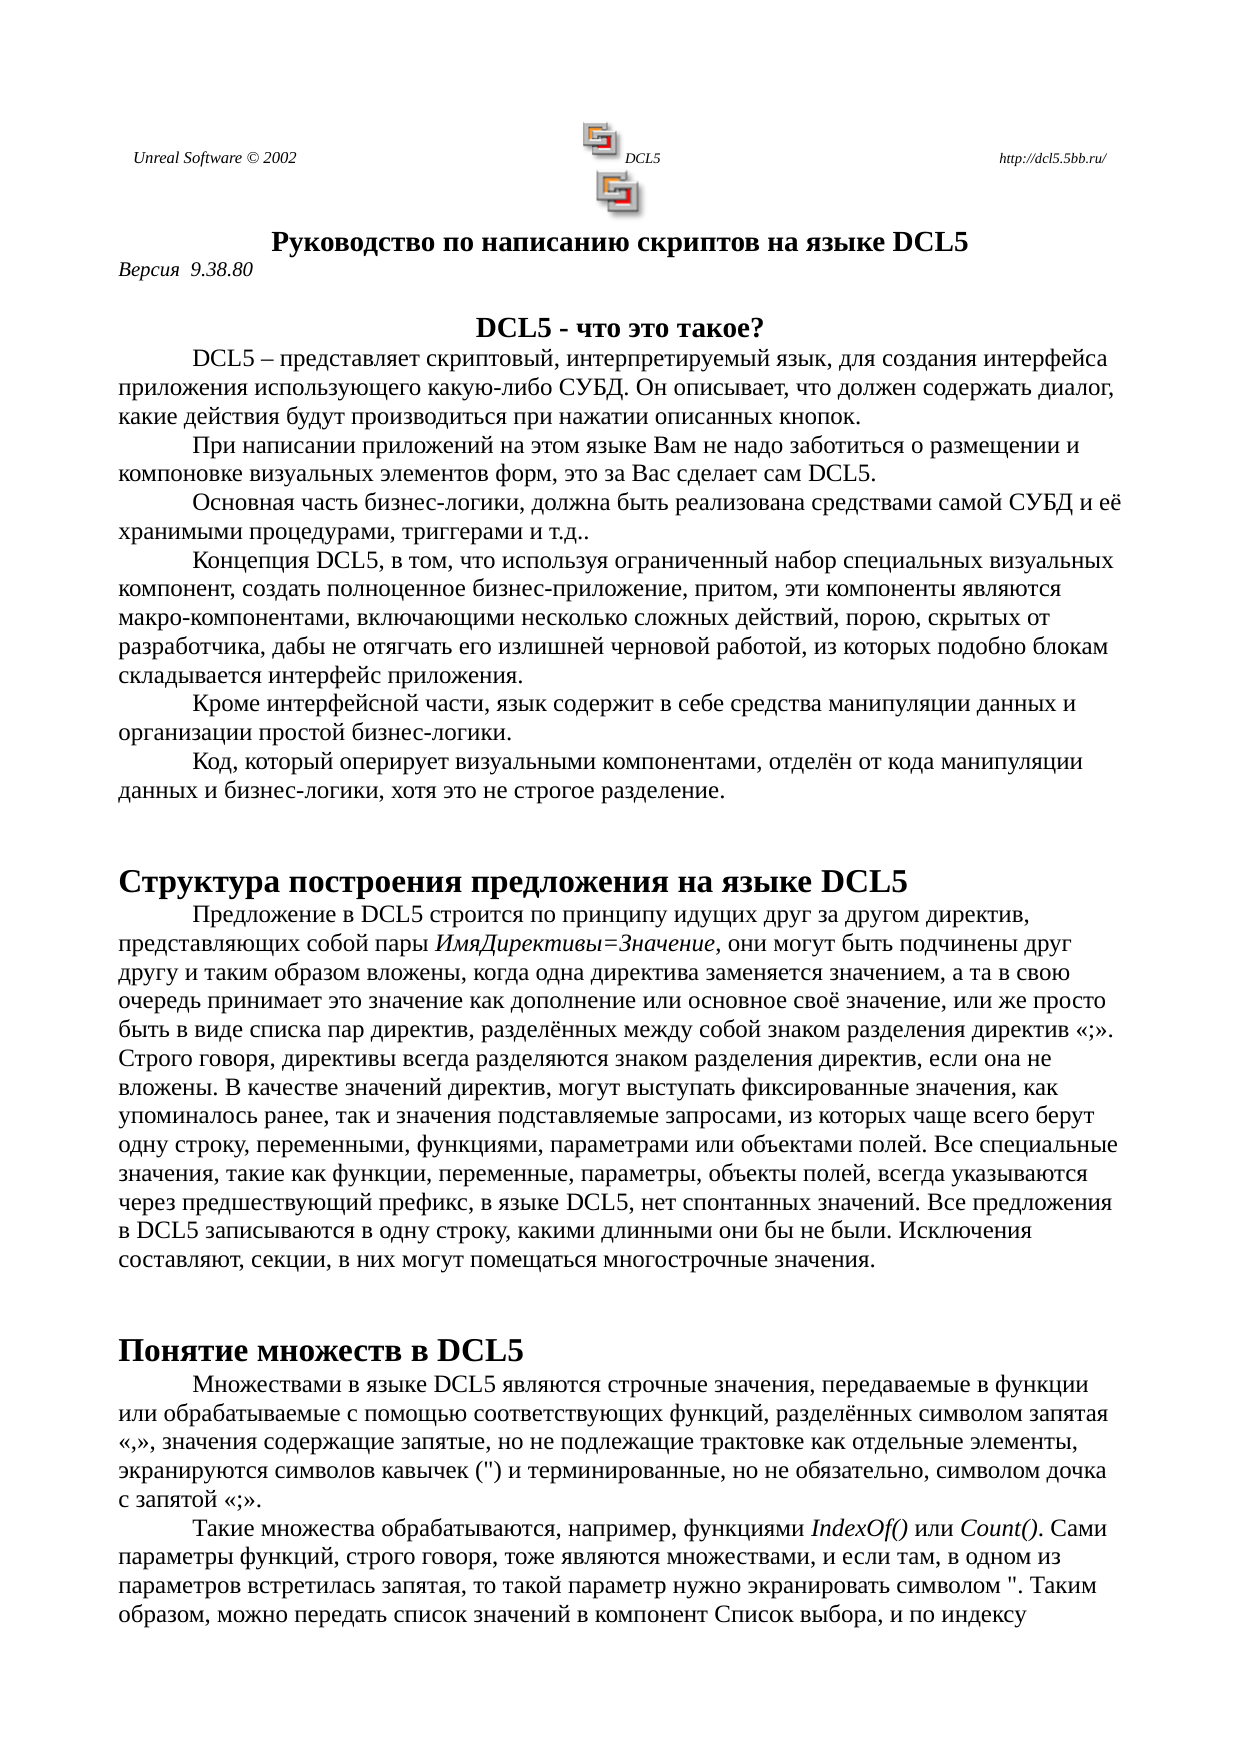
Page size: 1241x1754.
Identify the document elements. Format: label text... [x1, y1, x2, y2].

text Код, который оперирует визуальными компонентами, отделён от кода манипуляции данных и бизнес-логики, хотя это не строгое разделение. [118, 746, 1122, 803]
text Руководство по написанию скриптов на языке DCL5 [118, 224, 1122, 257]
text Концепция DCL5, в том, что используя ограниченный набор специальных визуальных компонент, создать полноценное бизнес-приложение, притом, эти компоненты являются макро-компонентами, включающими несколько сложных действий, порою, скрытых от разработчика, дабы не отягчать его излишней черновой работой, из которых подобно блокам складывается интерфейс приложения. [118, 545, 1122, 688]
text Множествами в языке DCL5 являются строчные значения, передаваемые в функции или обрабатываемые с помощью соответствующих функций, разделённых символом запятая «,», значения содержащие запятые, но не подлежащие трактовке как отдельные элементы, экранируются символов кавычек (") и терминированные, но не обязательно, символом дочка с запятой «;». [118, 1369, 1122, 1513]
text Кроме интерфейсной части, язык содержит в себе средства манипуляции данных и организации простой бизнес-логики. [118, 688, 1122, 746]
text Версия 9.38.80 [118, 257, 1122, 281]
text DCL5 - что это такое? [118, 310, 1122, 343]
text DCL5 – представляет скриптовый, интерпретируемый язык, для создания интерфейса приложения использующего какую-либо СУБД. Он описывает, что должен содержать диалог, какие действия будут производиться при нажатии описанных кнопок. [118, 343, 1122, 430]
text Понятие множеств в DCL5 [118, 1331, 1122, 1369]
text Основная часть бизнес-логики, должна быть реализована средствами самой СУБД и её хранимыми процедурами, триггерами и т.д.. [118, 487, 1122, 545]
text Предложение в DCL5 строится по принципу идущих друг за другом директив, представляющих собой пары ИмяДирективы=Значение, они могут быть подчинены друг другу и таким образом вложены, когда одна директива заменяется значением, а та в свою очередь принимает это значение как дополнение или основное своё значение, или же просто быть в виде списка пар директив, разделённых между собой знаком разделения директив «;». Строго говоря, директивы всегда разделяются знаком разделения директив, если она не вложены. В качестве значений директив, могут выступать фиксированные значения, как упоминалось ранее, так и значения подставляемые запросами, из которых чаще всего берут одну строку, переменными, функциями, параметрами или объектами полей. Все специальные значения, такие как функции, переменные, параметры, объекты полей, всегда указываются через предшествующий префикс, в языке DCL5, нет спонтанных значений. Все предложения в DCL5 записываются в одну строку, какими длинными они бы не были. Исключения составляют, секции, в них могут помещаться многострочные значения. [118, 899, 1122, 1273]
text Такие множества обрабатываются, например, функциями IndexOf() или Count(). Сами параметры функций, строго говоря, тоже являются множествами, и если там, в одном из параметров встретилась запятая, то такой параметр нужно экранировать символом ". Таким образом, можно передать список значений в компонент Список выбора, и по индексу [118, 1513, 1122, 1628]
picture [592, 166, 649, 224]
text Структура построения предложения на языке DCL5 [118, 861, 1122, 899]
picture [579, 118, 625, 164]
text При написании приложений на этом языке Вам не надо заботиться о размещении и компоновке визуальных элементов форм, это за Вас сделает сам DCL5. [118, 430, 1122, 487]
